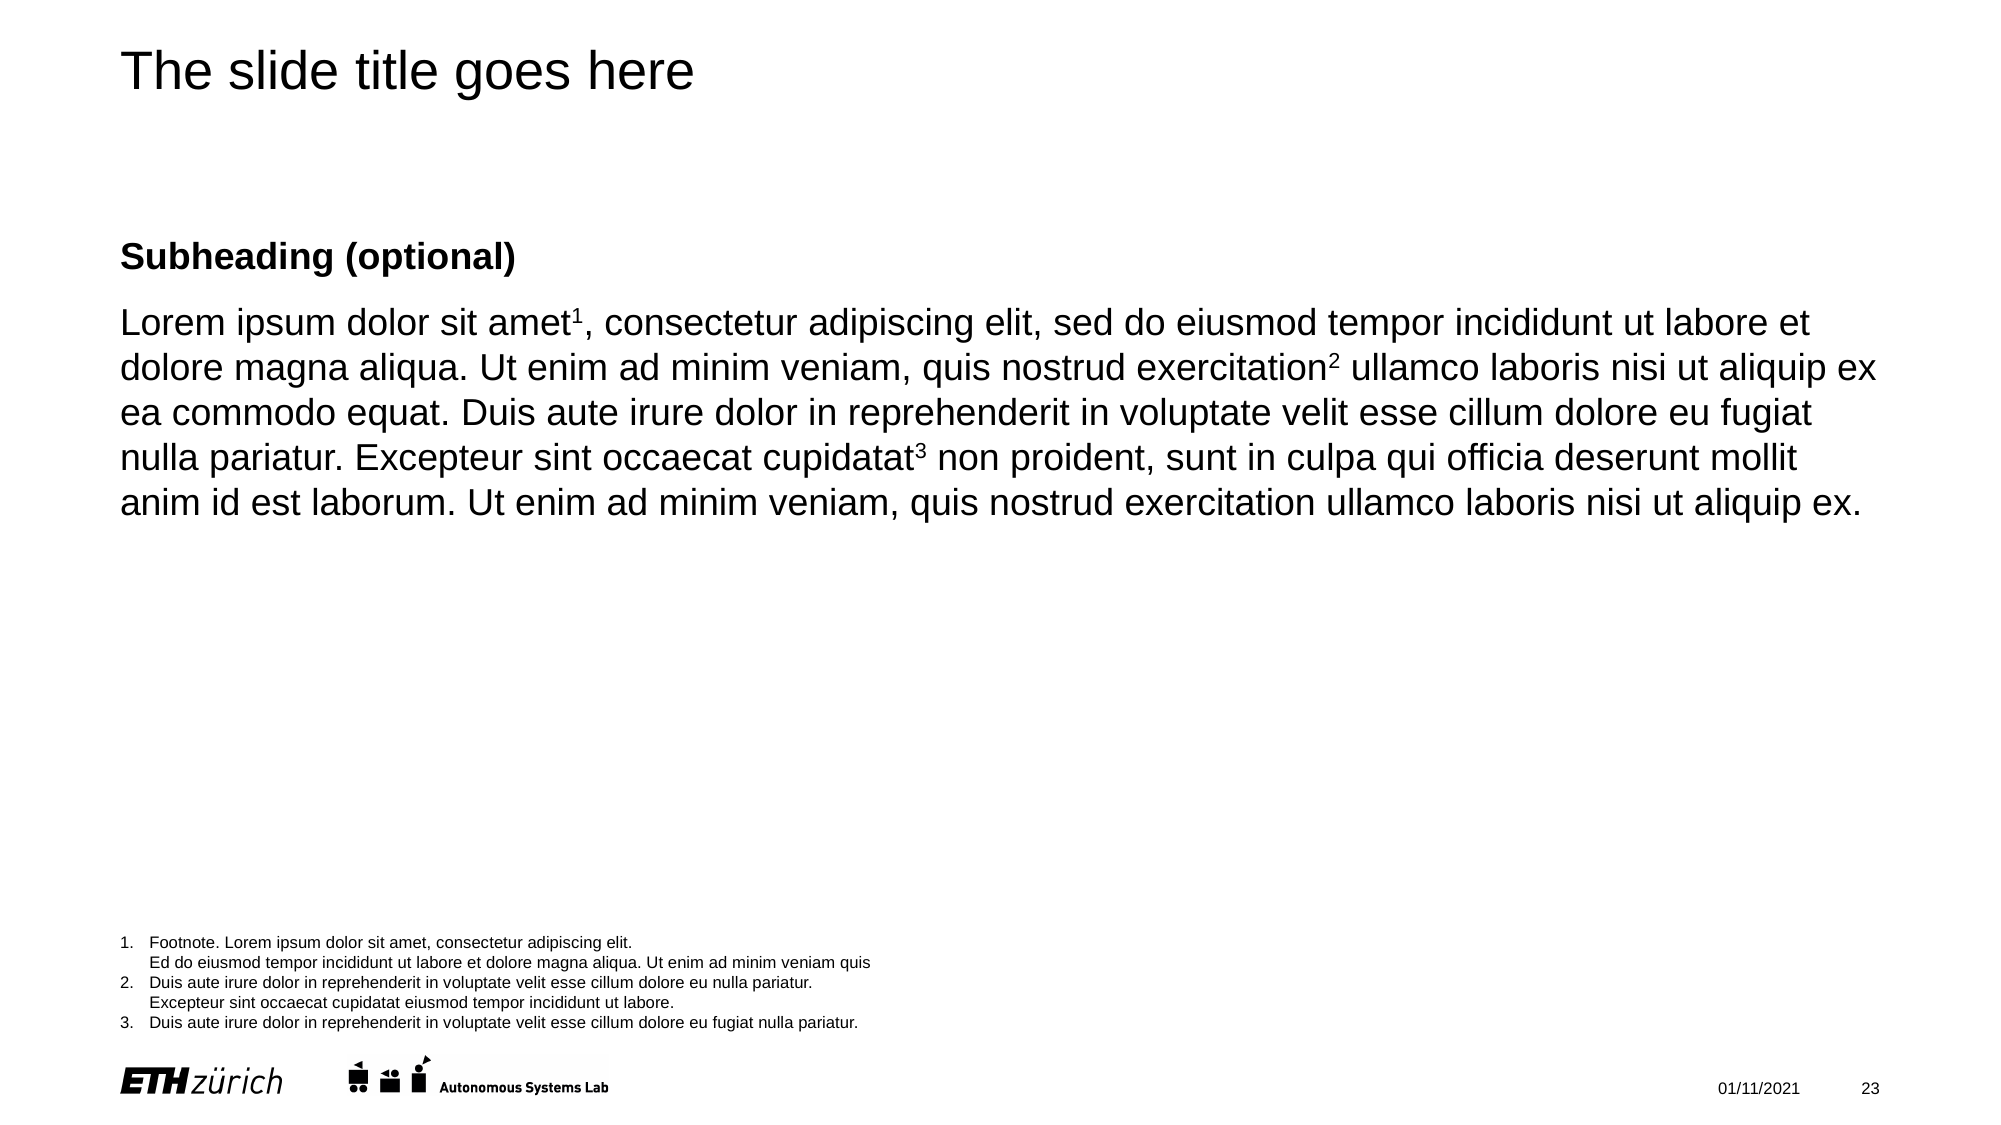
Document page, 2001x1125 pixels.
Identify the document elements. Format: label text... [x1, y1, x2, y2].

slide_number 01/11/2021 [1718, 1069, 1819, 1106]
slide_number [1827, 1069, 1880, 1106]
list Subheading (optional) Lorem ipsum dolor sit amet1, consectetur adipiscing elit, sed do eiusmod tempor incididunt ut labore et dolore magna aliqua. Ut enim ad minim veniam, quis nostrud exercitation2 ullamco laboris nisi ut aliquip ex ea commodo equat. Duis aute irure dolor in reprehenderit in voluptate velit esse cillum dolore eu fugiat nulla pariatur. Excepteur sint occaecat cupidatat3 non proident, sunt in culpa qui officia deserunt mollit anim id est laborum. Ut enim ad minim veniam, quis nostrud exercitation ullamco laboris nisi ut aliquip ex. [120, 231, 1880, 882]
list Footnote. Lorem ipsum dolor sit amet, consectetur adipiscing elit. Ed do eiusmod tempor incididunt ut labore et dolore magna aliqua. Ut enim ad minim veniam quis Duis aute irure dolor in reprehenderit in voluptate velit esse cillum dolore eu nulla pariatur. Excepteur sint occaecat cupidatat eiusmod tempor incididunt ut labore. Duis aute irure dolor in reprehenderit in voluptate velit esse cillum dolore eu fugiat nulla pariatur. [120, 913, 1000, 1032]
picture [120, 1067, 282, 1094]
title The slide title goes here [120, 42, 1880, 191]
